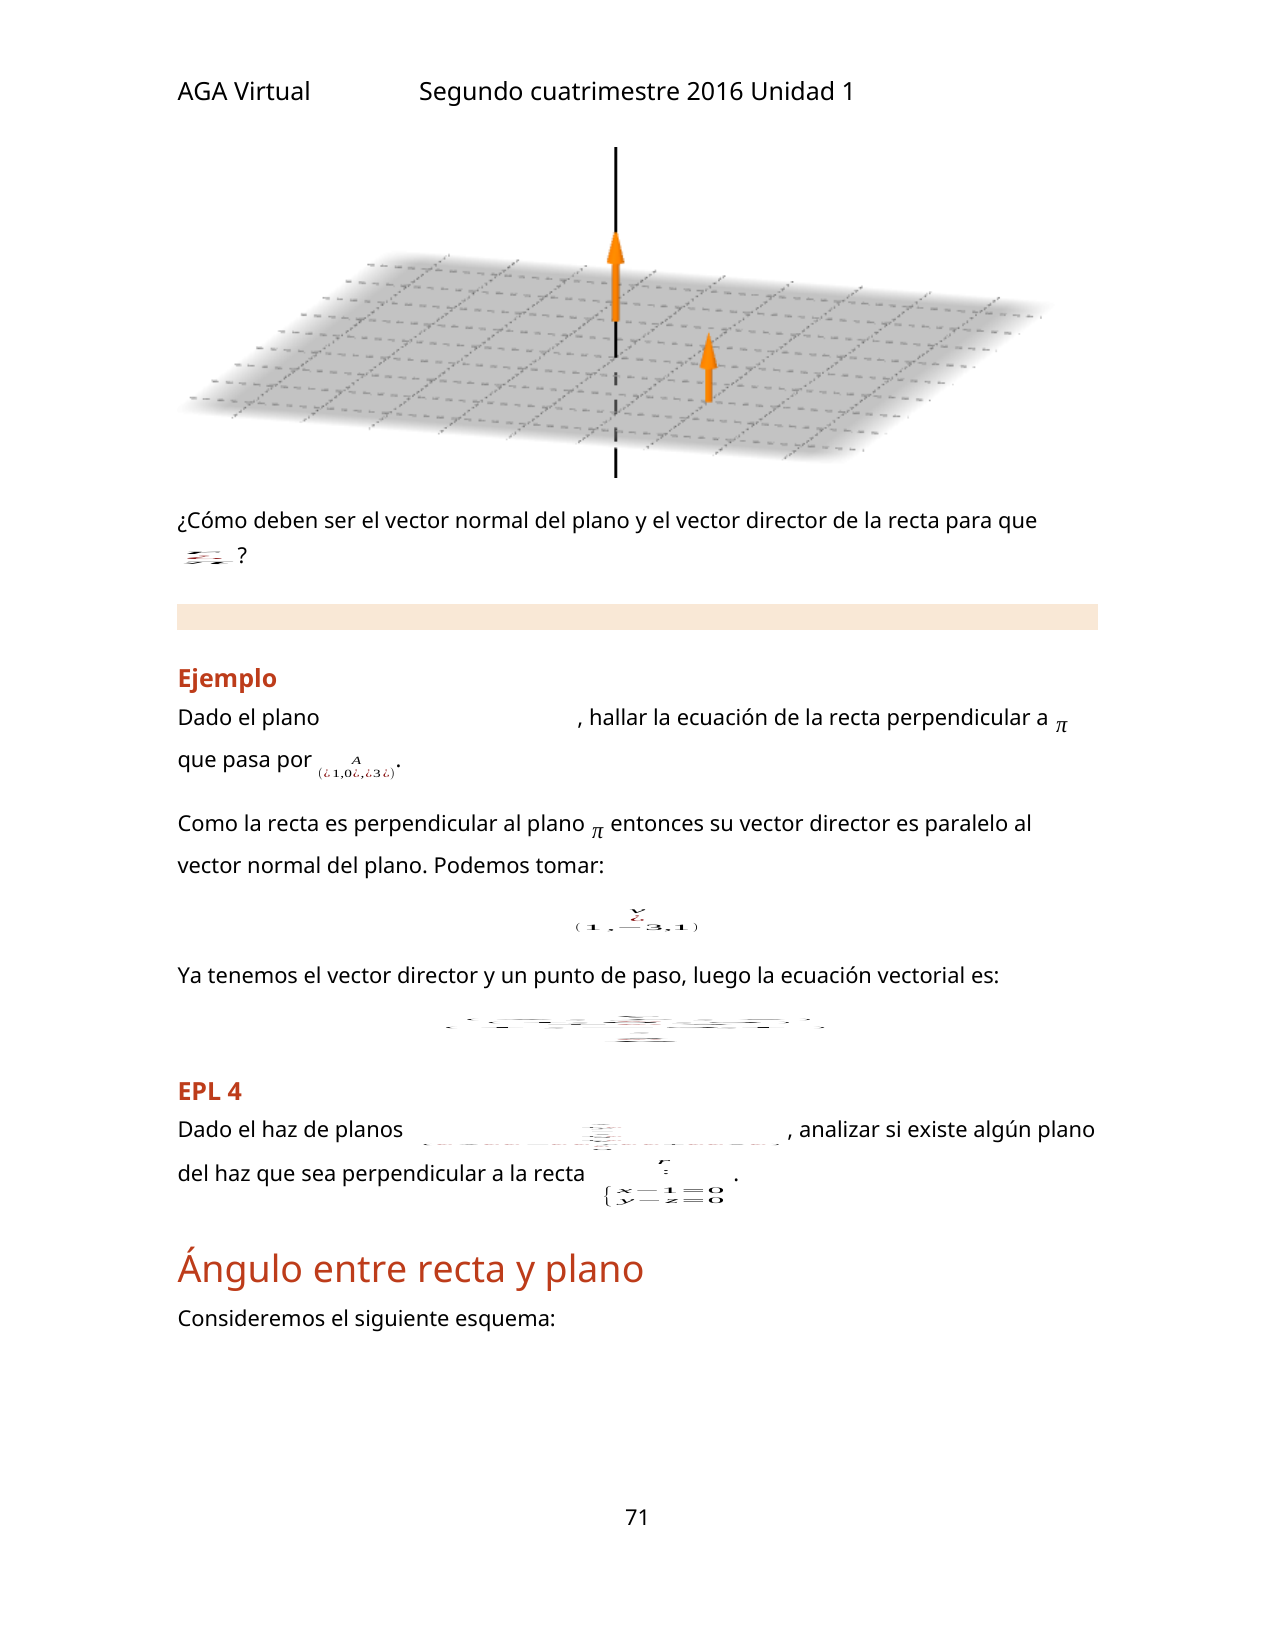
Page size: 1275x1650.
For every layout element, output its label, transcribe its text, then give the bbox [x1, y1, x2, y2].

subtitle EPL 4 [177, 1073, 1098, 1107]
subtitle Ángulo entre recta y plano [177, 1242, 1098, 1293]
text Consideremos el siguiente esquema: [177, 1303, 1098, 1333]
text ¿Cómo deben ser el vector normal del plano y el vector director de la recta para que ? [177, 505, 1098, 577]
text Dado el haz de planos , analizar si existe algún plano del haz que sea perpendicular a la recta . [177, 1114, 1098, 1207]
text Dado el plano , hallar la ecuación de la recta perpendicular a que pasa por . [177, 702, 1098, 781]
text Como la recta es perpendicular al plano entonces su vector director es paralelo al vector normal del plano. Podemos tomar: [177, 808, 1098, 880]
text Ya tenemos el vector director y un punto de paso, luego la ecuación vectorial es: [177, 960, 1098, 989]
subtitle Ejemplo [177, 661, 1098, 695]
